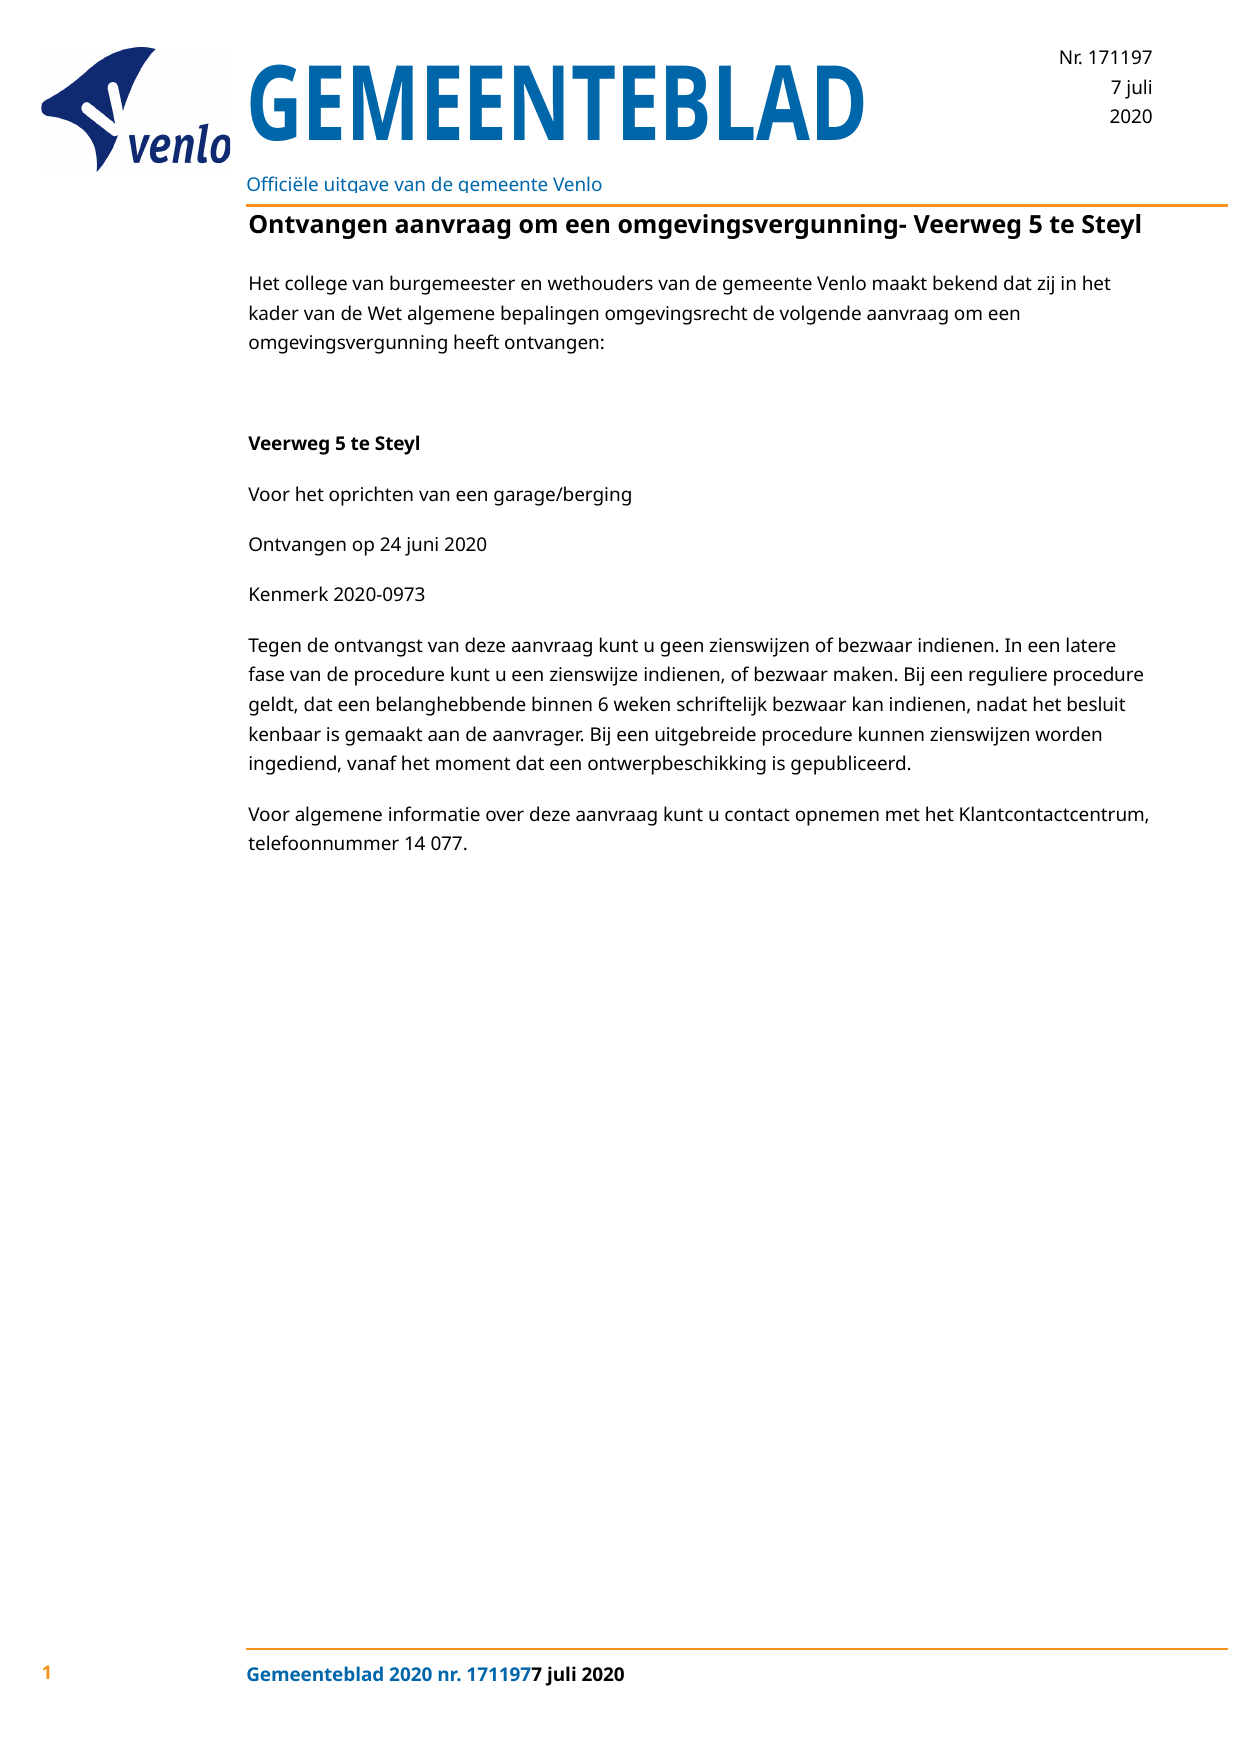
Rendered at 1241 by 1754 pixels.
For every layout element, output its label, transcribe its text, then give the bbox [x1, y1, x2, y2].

picture [41, 47, 231, 172]
text Ontvangen aanvraag om een omgevingsvergunning- Veerweg 5 te Steyl [248, 207, 1152, 241]
text Ontvangen op 24 juni 2020 [248, 531, 1152, 557]
text Tegen de ontvangst van deze aanvraag kunt u geen zienswijzen of bezwaar indienen. In een latere fase van de procedure kunt u een zienswijze indienen, of bezwaar maken. Bij een reguliere procedure geldt, dat een belanghebbende binnen 6 weken schriftelijk bezwaar kan indienen, nadat het besluit kenbaar is gemaakt aan de aanvrager. Bij een uitgebreide procedure kunnen zienswijzen worden ingediend, vanaf het moment dat een ontwerpbeschikking is gepubliceerd. [248, 632, 1152, 776]
text Voor algemene informatie over deze aanvraag kunt u contact opnemen met het Klantcontactcentrum, telefoonnummer 14 077. [248, 801, 1152, 856]
text Voor het oprichten van een garage/berging [248, 481, 1152, 506]
text Kenmerk 2020-0973 [248, 582, 1152, 607]
text Het college van burgemeester en wethouders van de gemeente Venlo maakt bekend dat zij in het kader van de Wet algemene bepalingen omgevingsrecht de volgende aanvraag om een omgevingsvergunning heeft ontvangen: [248, 270, 1152, 355]
text Veerweg 5 te Steyl [248, 430, 1152, 456]
